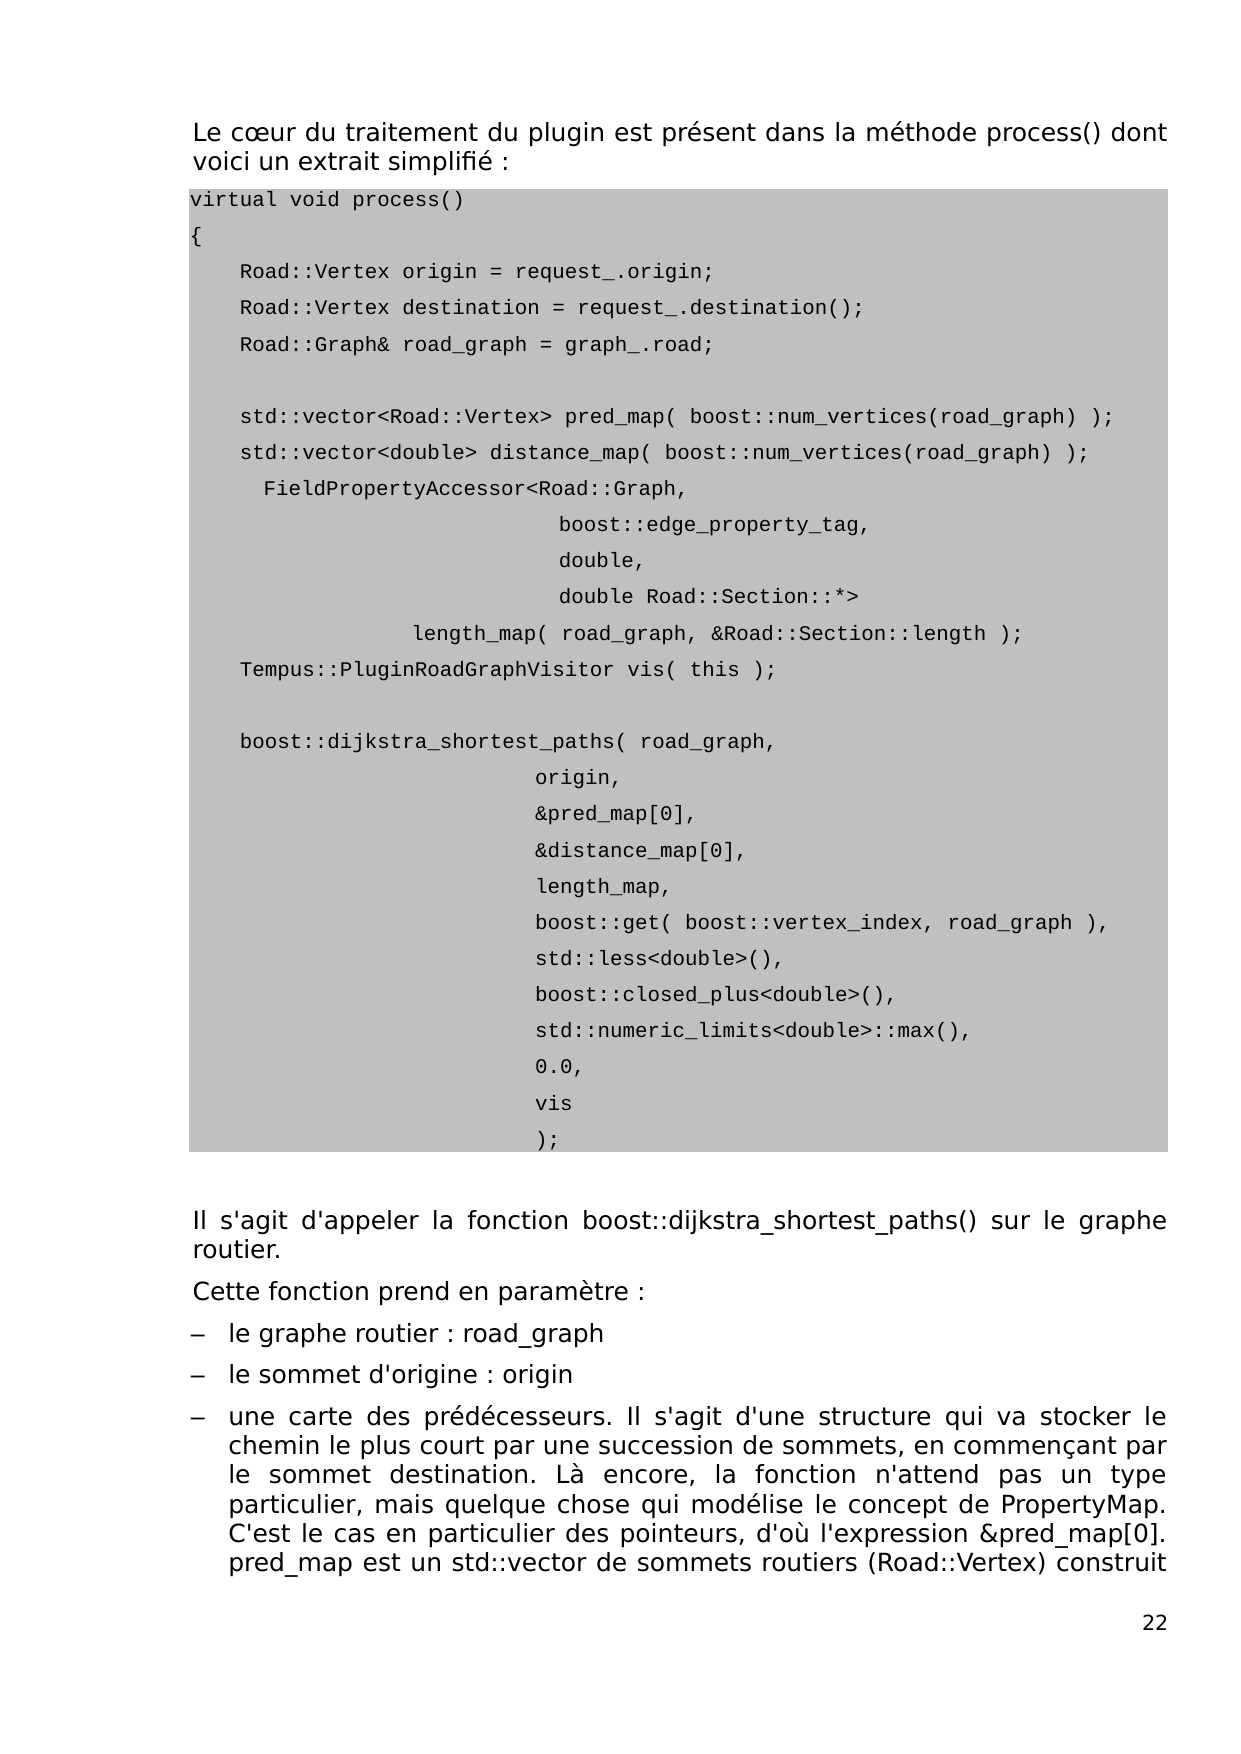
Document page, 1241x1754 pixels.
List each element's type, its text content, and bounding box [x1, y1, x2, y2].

text Le cœur du traitement du plugin est présent dans la méthode process() dont voici un extrait simplifié : [192, 118, 1168, 176]
text { [189, 225, 1168, 249]
text Road::Graph& road_graph = graph_.road; [189, 333, 1168, 357]
text origin, [189, 767, 1168, 791]
text &pred_map[0], [189, 803, 1168, 827]
text vis [189, 1093, 1168, 1116]
text ); [189, 1129, 1168, 1152]
text Road::Vertex destination = request_.destination(); [189, 297, 1168, 321]
text double Road::Section::*> [189, 587, 1168, 610]
text boost::edge_property_tag, [189, 514, 1168, 538]
text Road::Vertex origin = request_.origin; [189, 261, 1168, 285]
text length_map( road_graph, &Road::Section::length ); [189, 623, 1168, 646]
text std::numeric_limits<double>::max(), [189, 1020, 1168, 1044]
text &distance_map[0], [189, 839, 1168, 863]
text length_map, [189, 876, 1168, 899]
list le sommet d'origine : origin [191, 1361, 1168, 1390]
text std::vector<Road::Vertex> pred_map( boost::num_vertices(road_graph) ); [189, 406, 1168, 429]
text virtual void process() [189, 189, 1168, 213]
text std::vector<double> distance_map( boost::num_vertices(road_graph) ); [189, 442, 1168, 466]
list une carte des prédécesseurs. Il s'agit d'une structure qui va stocker le chemin le plus court par une succession de sommets, en commençant par le sommet destination. Là encore, la fonction n'attend pas un type particulier, mais quelque chose qui modélise le concept de PropertyMap. C'est le cas en particulier des pointeurs, d'où l'expression &pred_map[0]. pred_map est un std::vector de sommets routiers (Road::Vertex) construit [191, 1402, 1168, 1577]
list le graphe routier : road_graph [191, 1319, 1168, 1348]
text std::less<double>(), [189, 948, 1168, 972]
text boost::closed_plus<double>(), [189, 984, 1168, 1008]
text Cette fonction prend en paramètre : [192, 1277, 1168, 1307]
text 0.0, [189, 1056, 1168, 1080]
text Tempus::PluginRoadGraphVisitor vis( this ); [189, 659, 1168, 682]
text boost::get( boost::vertex_index, road_graph ), [189, 912, 1168, 936]
text Il s'agit d'appeler la fonction boost::dijkstra_shortest_paths() sur le graphe routier. [192, 1207, 1168, 1265]
text boost::dijkstra_shortest_paths( road_graph, [189, 731, 1168, 755]
text FieldPropertyAccessor<Road::Graph, [189, 478, 1168, 502]
text double, [189, 550, 1168, 574]
